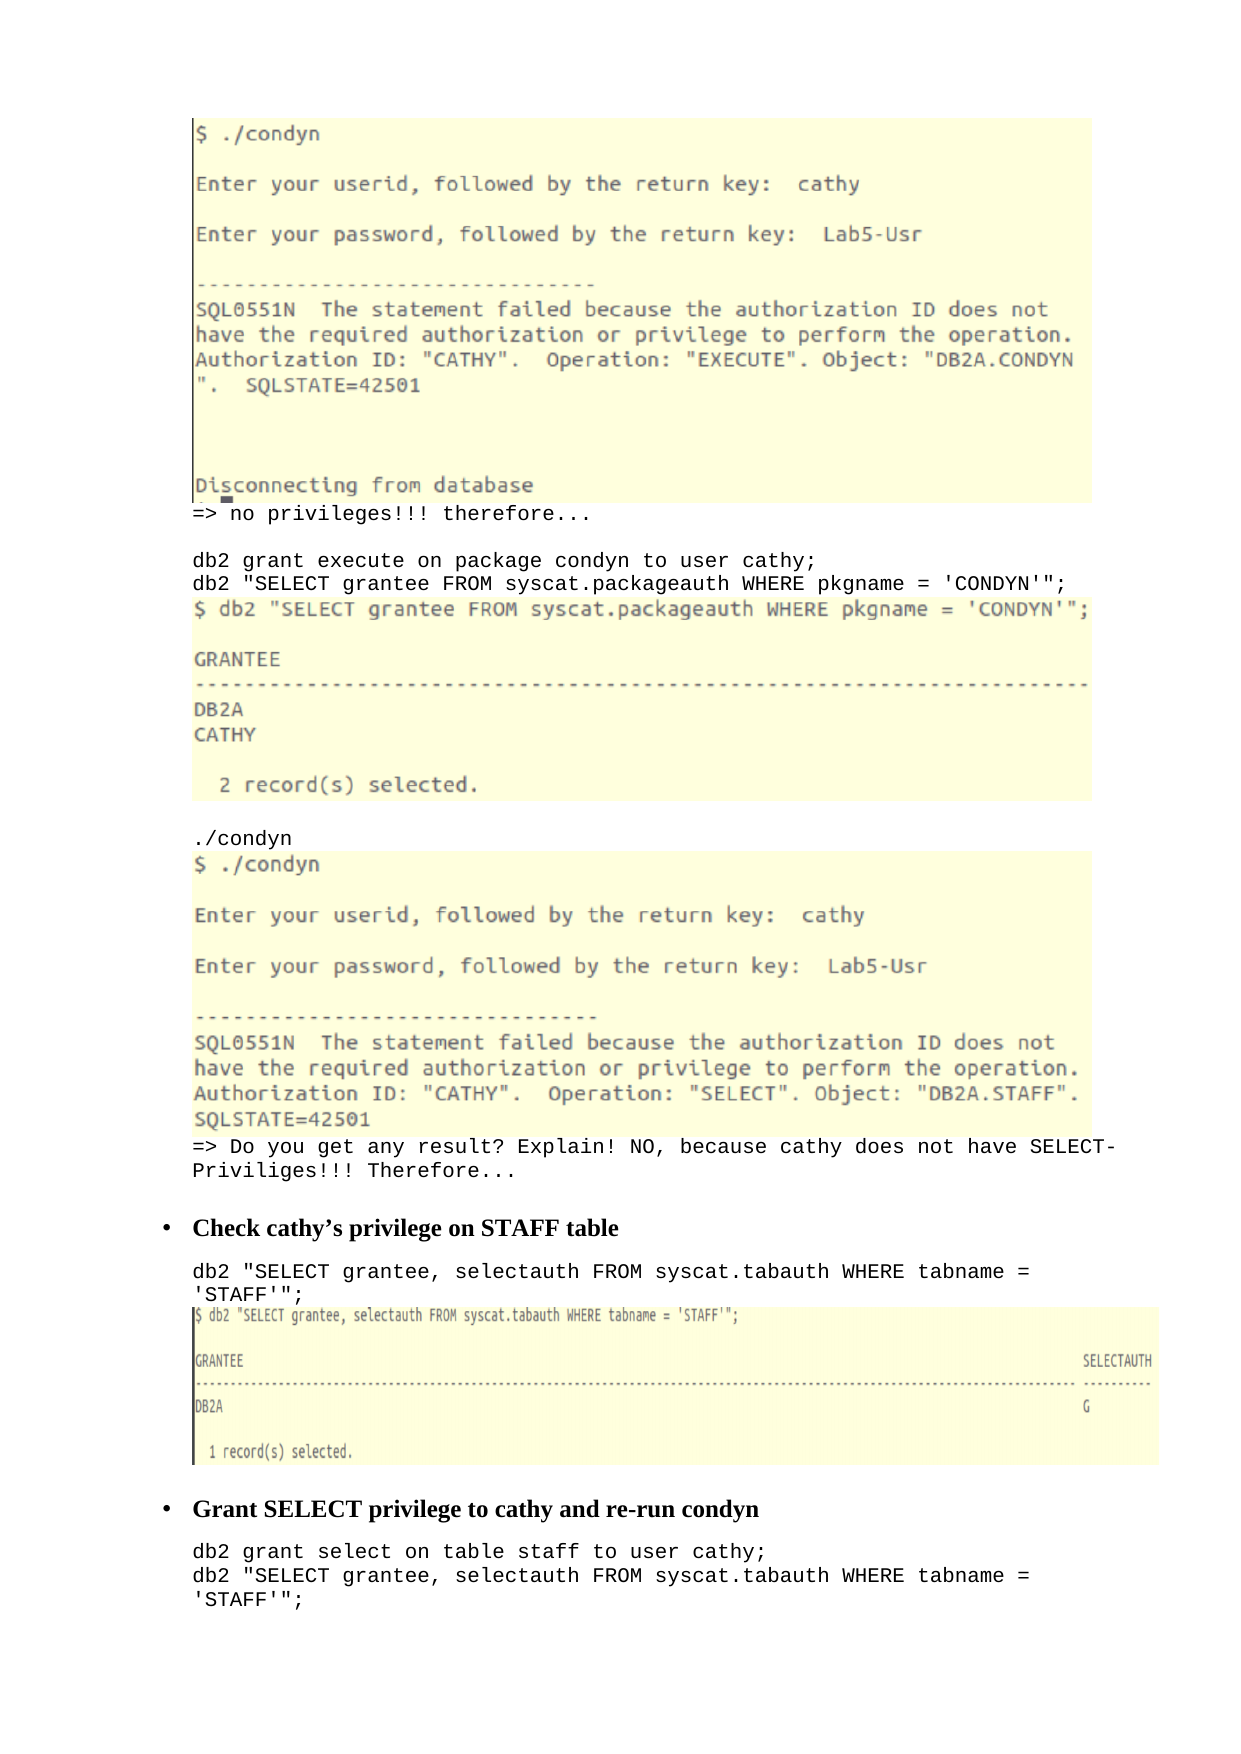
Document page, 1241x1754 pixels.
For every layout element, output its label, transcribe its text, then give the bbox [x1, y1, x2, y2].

text db2 grant execute on package condyn to user cathy; db2 "SELECT grantee FROM syscat.packageauth WHERE pkgname = 'CONDYN'"; [192, 550, 1122, 828]
list Grant SELECT privilege to cathy and re-run condyn [162, 1494, 1122, 1522]
text => no privileges!!! therefore... [192, 502, 1122, 550]
text db2 grant select on table staff to user cathy; db2 "SELECT grantee, selectauth FROM syscat.tabauth WHERE tabname = 'STAFF'"; [192, 1541, 1122, 1612]
text ./condyn => Do you get any result? Explain! NO, because cathy does not have SELECT-Priviliges!!! Therefore... [192, 828, 1122, 1183]
list Check cathy’s privilege on STAFF table [162, 1213, 1122, 1242]
text db2 "SELECT grantee, selectauth FROM syscat.tabauth WHERE tabname = 'STAFF'"; [192, 1261, 1122, 1307]
